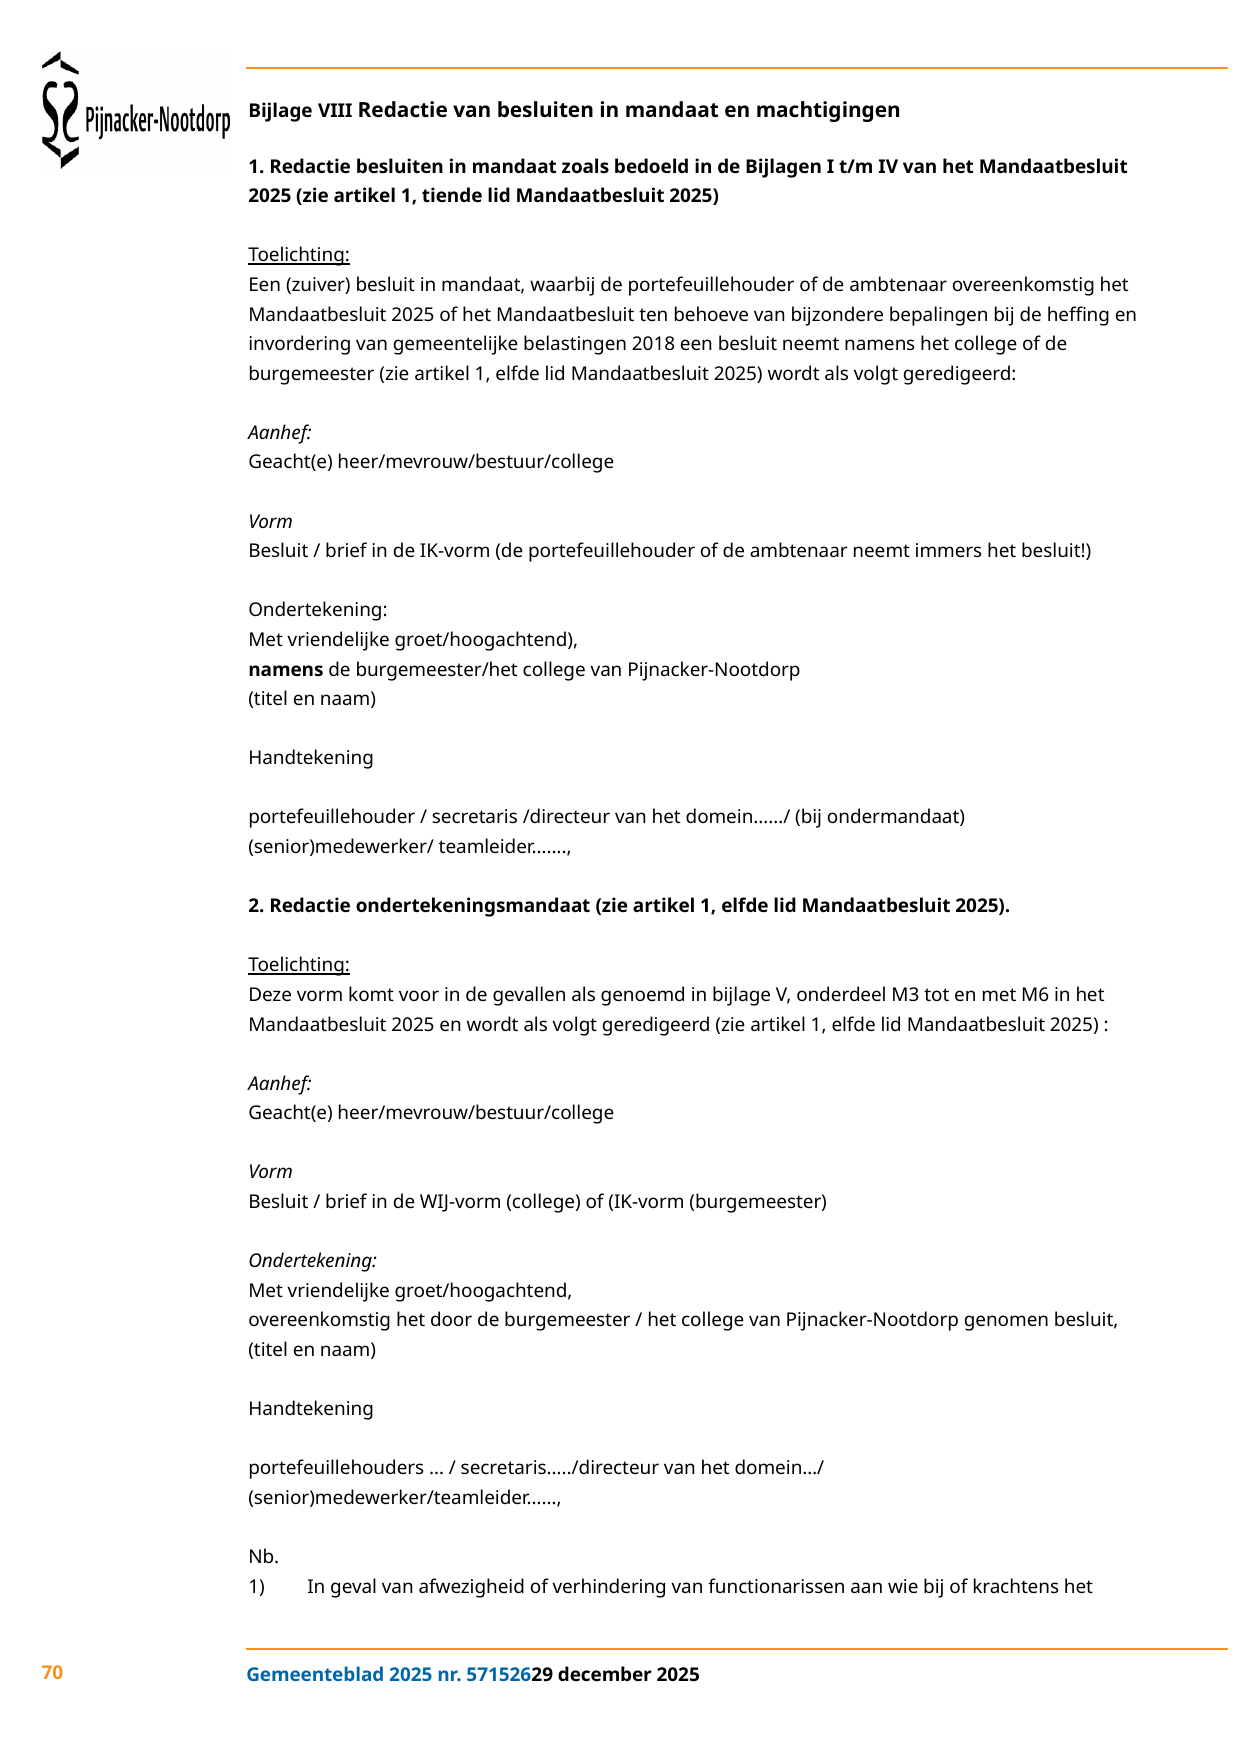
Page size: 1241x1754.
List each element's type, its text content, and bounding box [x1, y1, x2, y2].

text Vorm [248, 508, 1152, 534]
text (titel en naam) [248, 1336, 1152, 1362]
text overeenkomstig het door de burgemeester / het college van Pijnacker-Nootdorp genomen besluit, [248, 1307, 1152, 1332]
text Deze vorm komt voor in de gevallen als genoemd in bijlage V, onderdeel M3 tot en met M6 in het Mandaatbesluit 2025 en wordt als volgt geredigeerd (zie artikel 1, elfde lid Mandaatbesluit 2025) : [248, 981, 1152, 1037]
text Toelichting: [248, 242, 1152, 267]
picture [41, 47, 231, 172]
text portefeuillehouder / secretaris /directeur van het domein……/ (bij ondermandaat) (senior)medewerker/ teamleider……., [248, 804, 1152, 859]
list In geval van afwezigheid of verhindering van functionarissen aan wie bij of krachtens het [248, 1573, 1152, 1599]
text Met vriendelijke groet/hoogachtend, [248, 1277, 1152, 1303]
text (titel en naam) [248, 685, 1152, 711]
text Geacht(e) heer/mevrouw/bestuur/college [248, 449, 1152, 474]
text Aanhef: [248, 419, 1152, 445]
text 1. Redactie besluiten in mandaat zoals bedoeld in de Bijlagen I t/m IV van het Mandaatbesluit 2025 (zie artikel 1, tiende lid Mandaatbesluit 2025) [248, 153, 1152, 208]
text Een (zuiver) besluit in mandaat, waarbij de portefeuillehouder of de ambtenaar overeenkomstig het Mandaatbesluit 2025 of het Mandaatbesluit ten behoeve van bijzondere bepalingen bij de heffing en invordering van gemeentelijke belastingen 2018 een besluit neemt namens het college of de burgemeester (zie artikel 1, elfde lid Mandaatbesluit 2025) wordt als volgt geredigeerd: [248, 271, 1152, 386]
text (senior)medewerker/teamleider……, [248, 1484, 1152, 1510]
text Handtekening [248, 1395, 1152, 1421]
text namens de burgemeester/het college van Pijnacker-Nootdorp [248, 656, 1152, 682]
text Besluit / brief in de WIJ-vorm (college) of (IK-vorm (burgemeester) [248, 1188, 1152, 1214]
text Toelichting: [248, 952, 1152, 977]
text Ondertekening: [248, 1247, 1152, 1273]
text portefeuillehouders … / secretaris…../directeur van het domein…/ [248, 1454, 1152, 1480]
text 2. Redactie ondertekeningsmandaat (zie artikel 1, elfde lid Mandaatbesluit 2025). [248, 892, 1152, 918]
text Besluit / brief in de IK-vorm (de portefeuillehouder of de ambtenaar neemt immers het besluit!) [248, 537, 1152, 563]
text Handtekening [248, 744, 1152, 770]
text Bijlage VIII Redactie van besluiten in mandaat en machtigingen [248, 95, 1152, 123]
text Met vriendelijke groet/hoogachtend), [248, 626, 1152, 652]
text Vorm [248, 1159, 1152, 1184]
text Nb. [248, 1543, 1152, 1569]
text Ondertekening: [248, 597, 1152, 622]
text Geacht(e) heer/mevrouw/bestuur/college [248, 1099, 1152, 1125]
text Aanhef: [248, 1070, 1152, 1096]
